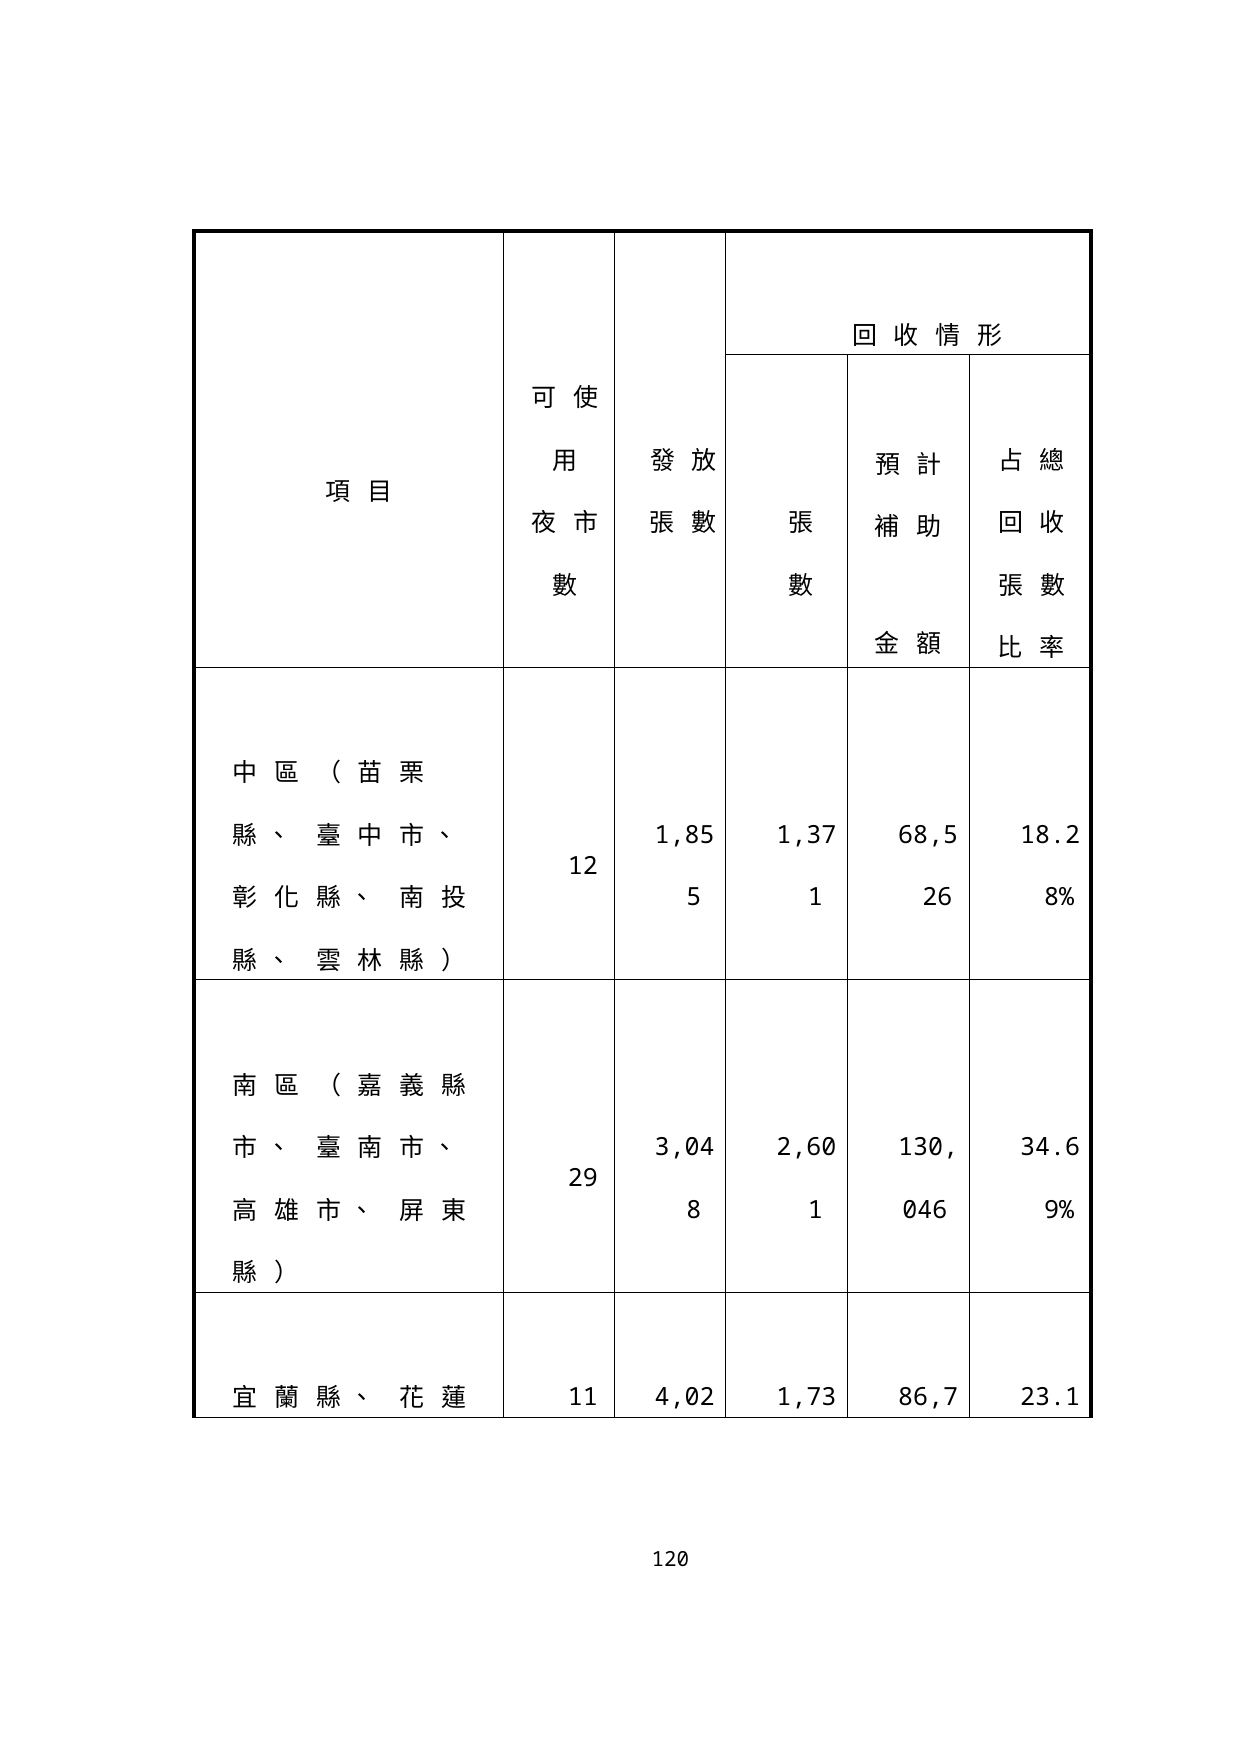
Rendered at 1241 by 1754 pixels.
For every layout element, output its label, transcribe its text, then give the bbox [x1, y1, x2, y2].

table_cell 占總回收張數比率 [970, 355, 1089, 667]
table_cell 130,046 [848, 980, 969, 1292]
table_cell 34.69% [970, 980, 1089, 1292]
table_header 項目 [196, 233, 503, 667]
table_cell 2,601 [726, 980, 847, 1292]
table_cell 宜蘭縣、花蓮 [196, 1293, 503, 1417]
table_cell 1,855 [615, 668, 725, 979]
table_cell 29 [504, 980, 614, 1292]
table_cell 3,048 [615, 980, 725, 1292]
table_header 回收情形 [726, 233, 1089, 354]
table_cell 1,371 [726, 668, 847, 979]
table_cell 23.1 [970, 1293, 1089, 1417]
table_cell 11 [504, 1293, 614, 1417]
table_cell 南區（嘉義縣市、臺南市、高雄市、屏東縣） [196, 980, 503, 1292]
table_cell 預計補助 金額 [848, 355, 969, 667]
table_cell 4,02 [615, 1293, 725, 1417]
table_header 可使用 夜市數 [504, 233, 614, 667]
table_cell 張數 [726, 355, 847, 667]
table_header 發放張數 [615, 233, 725, 667]
table_cell 68,526 [848, 668, 969, 979]
table_cell 18.28% [970, 668, 1089, 979]
table_cell 12 [504, 668, 614, 979]
table_cell 1,73 [726, 1293, 847, 1417]
table_cell 86,7 [848, 1293, 969, 1417]
table_cell 中區（苗栗縣、臺中市、彰化縣、南投縣、雲林縣） [196, 668, 503, 979]
